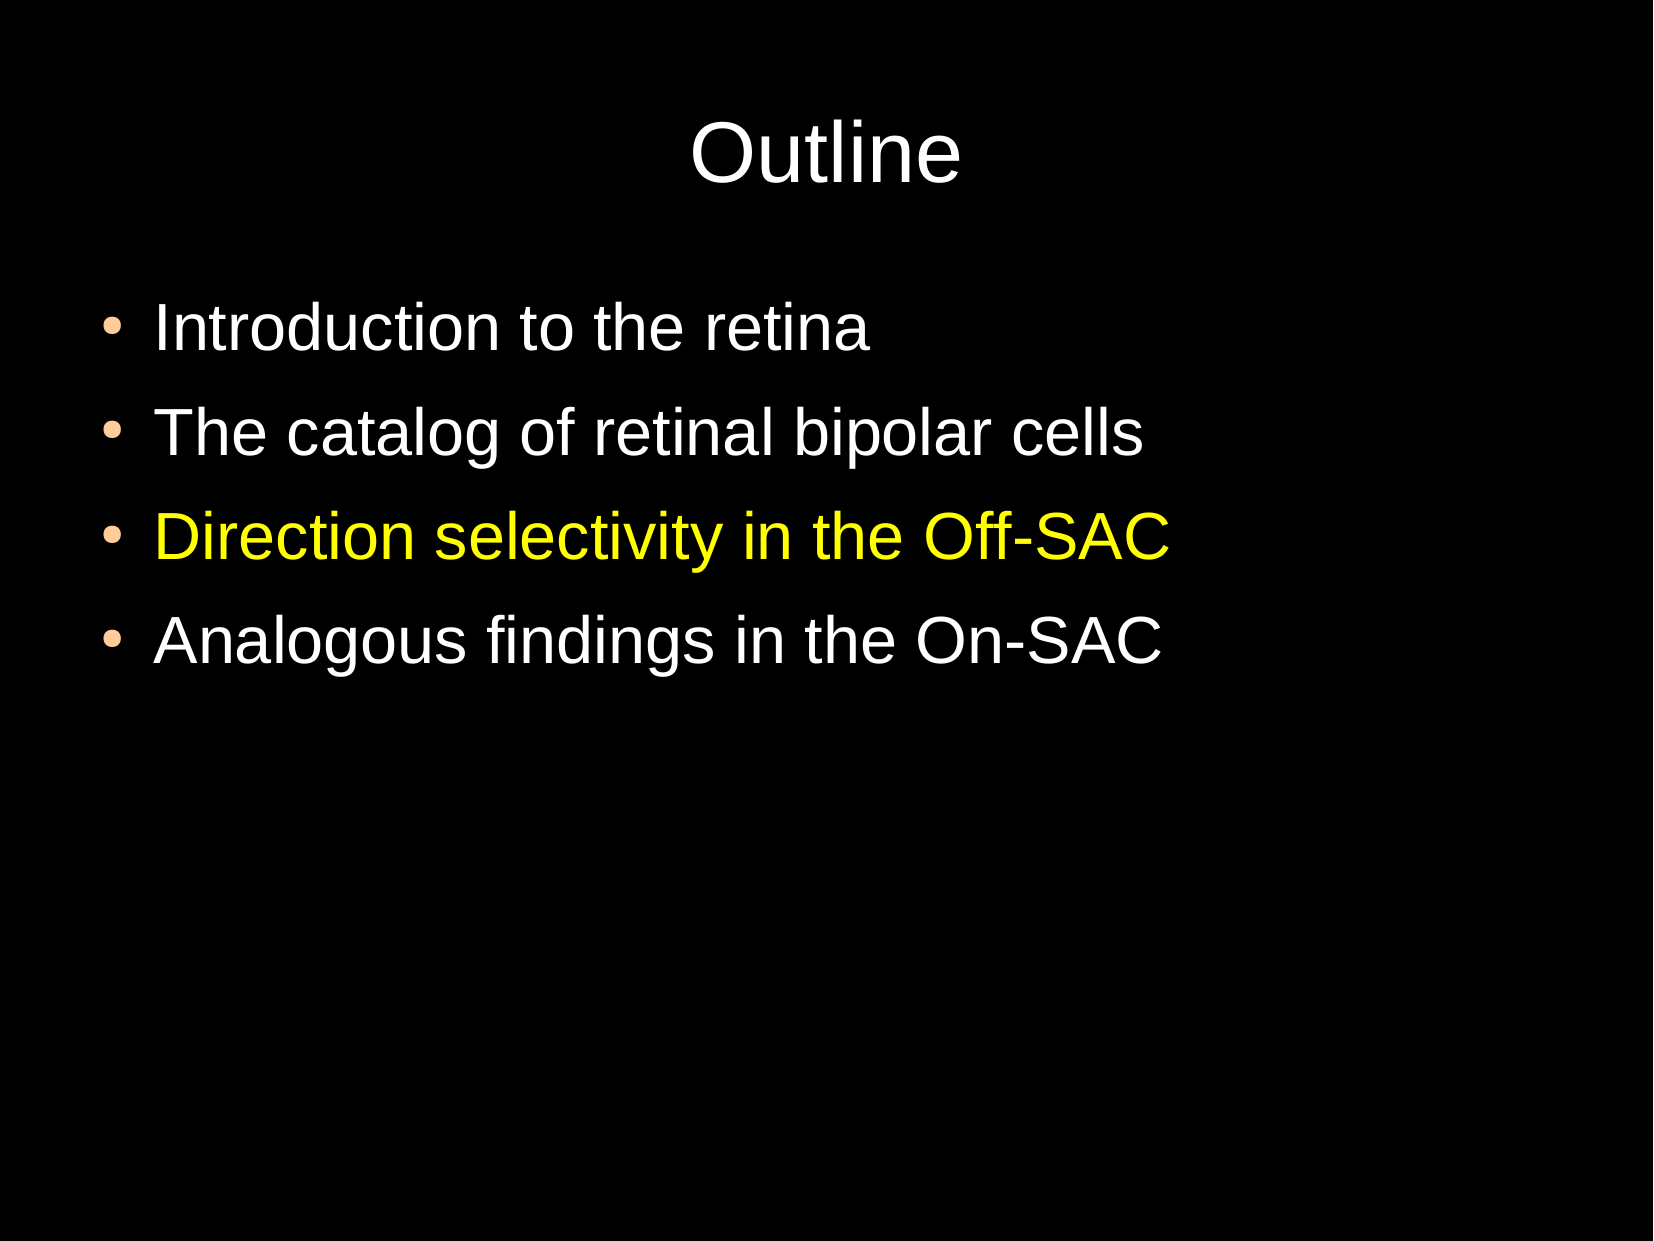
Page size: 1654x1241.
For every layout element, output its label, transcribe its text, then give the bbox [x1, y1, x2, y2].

list Introduction to the retina The catalog of retinal bipolar cells Direction selectivity in the Off-SAC Analogous findings in the On-SAC [82, 290, 1571, 1109]
title Outline [82, 49, 1571, 257]
